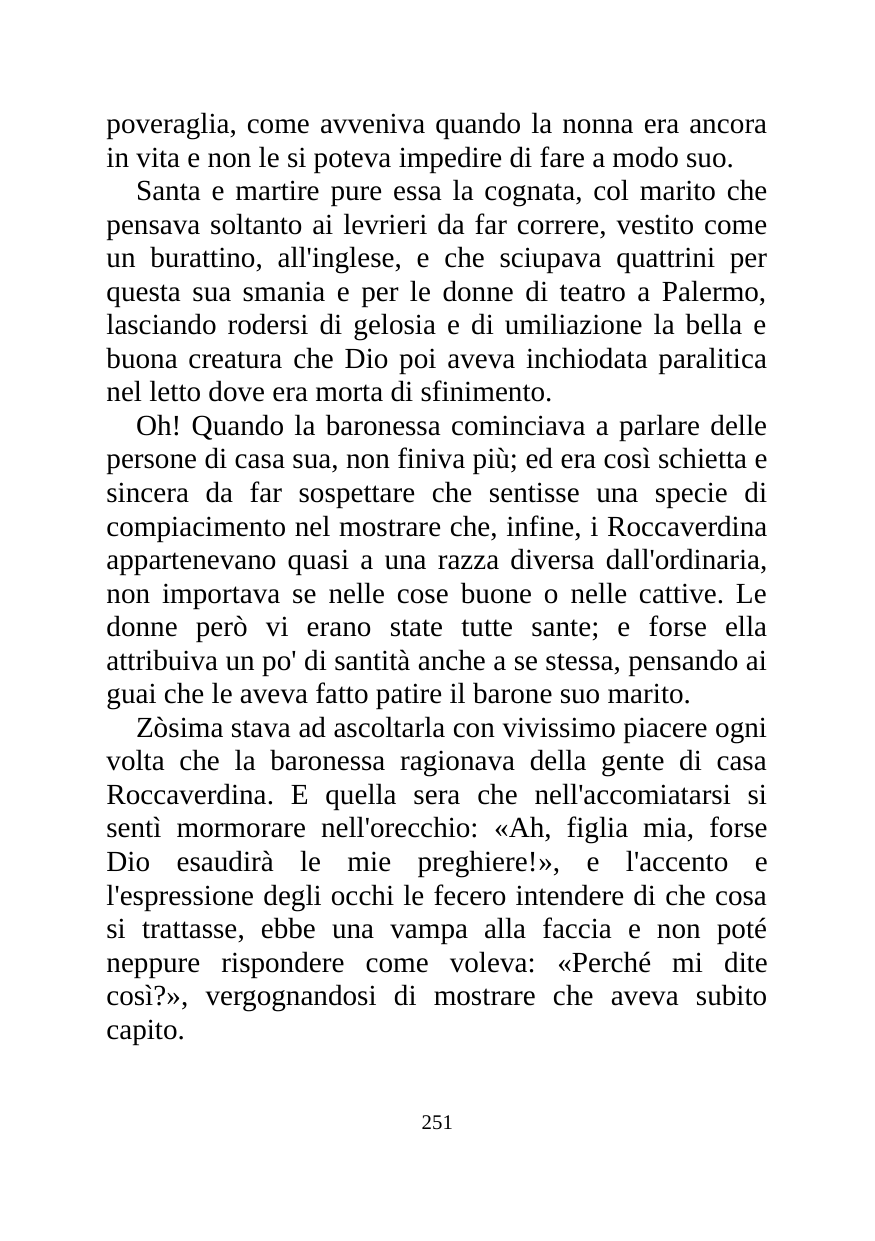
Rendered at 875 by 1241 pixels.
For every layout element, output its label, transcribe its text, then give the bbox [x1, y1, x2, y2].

text Santa e martire pure essa la cognata, col marito che pensava soltanto ai levrieri da far correre, vestito come un burattino, all'inglese, e che sciupava quattrini per questa sua smania e per le donne di teatro a Palermo, lasciando rodersi di gelosia e di umiliazione la bella e buona creatura che Dio poi aveva inchiodata paralitica nel letto dove era morta di sfinimento. [106, 173, 768, 408]
text poveraglia, come avveniva quando la nonna era ancora in vita e non le si poteva impedire di fare a modo suo. [106, 106, 768, 173]
text Oh! Quando la baronessa cominciava a parlare delle persone di casa sua, non finiva più; ed era così schietta e sincera da far sospettare che sentisse una specie di compiacimento nel mostrare che, infine, i Roccaverdina appartenevano quasi a una razza diversa dall'ordinaria, non importava se nelle cose buone o nelle cattive. Le donne però vi erano state tutte sante; e forse ella attribuiva un po' di santità anche a se stessa, pensando ai guai che le aveva fatto patire il barone suo marito. [106, 408, 768, 710]
text Zòsima stava ad ascoltarla con vivissimo piacere ogni volta che la baronessa ragionava della gente di casa Roccaverdina. E quella sera che nell'accomiatarsi si sentì mormorare nell'orecchio: «Ah, figlia mia, forse Dio esaudirà le mie preghiere!», e l'accento e l'espressione degli occhi le fecero intendere di che cosa si trattasse, ebbe una vampa alla faccia e non poté neppure rispondere come voleva: «Perché mi dite così?», vergognandosi di mostrare che aveva subito capito. [106, 710, 768, 1045]
